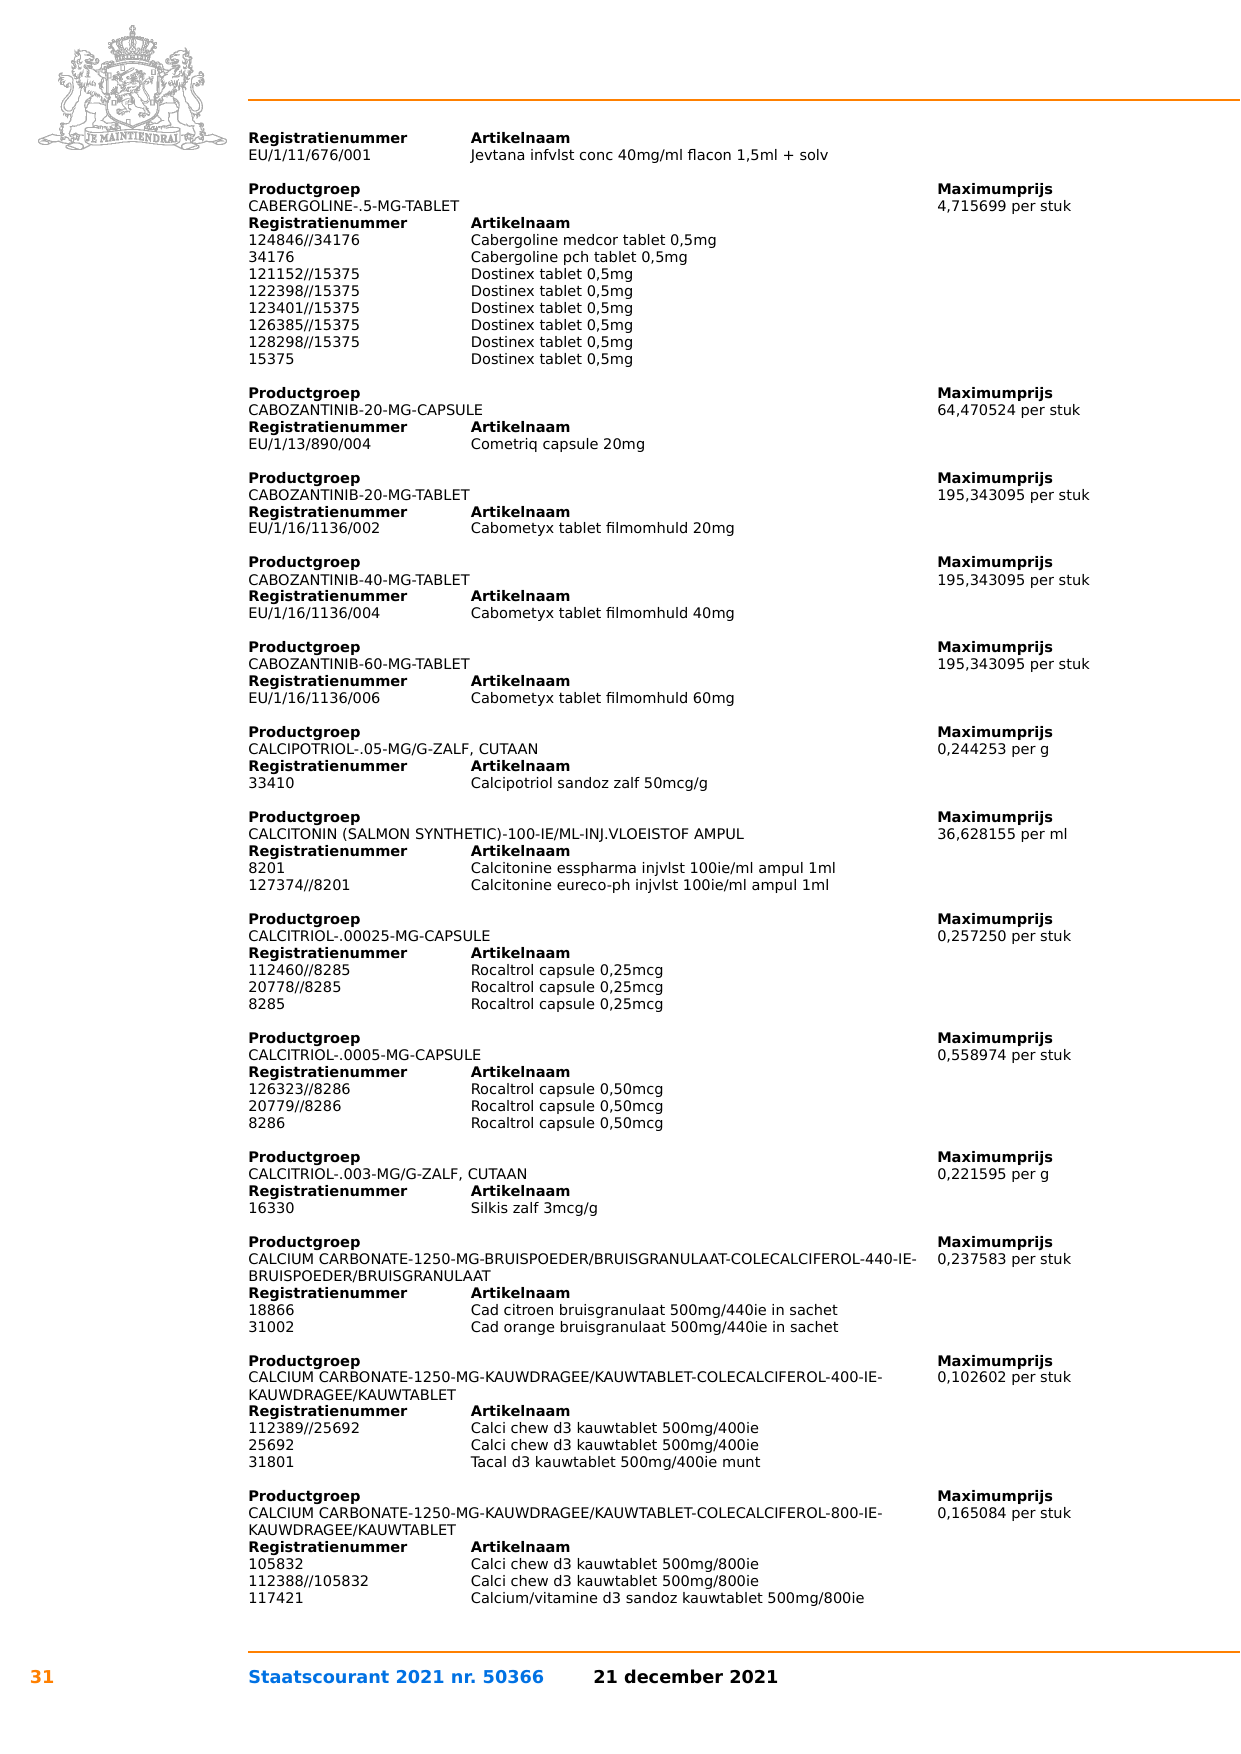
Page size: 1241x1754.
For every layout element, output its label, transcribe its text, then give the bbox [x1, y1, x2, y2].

table_cell Maximumprijs [931, 1149, 1163, 1166]
table_cell Cad citroen bruisgranulaat 500mg/440ie in sachet [465, 1301, 1163, 1318]
table_cell 31801 [248, 1454, 464, 1471]
table_cell [931, 1183, 1163, 1199]
table_cell [248, 1132, 1163, 1149]
table_cell [931, 419, 1163, 436]
table_cell [465, 911, 931, 928]
table_cell Dostinex tablet 0,5mg [465, 283, 1163, 300]
table_cell Cad orange bruisgranulaat 500mg/440ie in sachet [465, 1319, 1163, 1335]
table_cell [465, 809, 931, 826]
table_cell Productgroep [248, 1149, 464, 1166]
table_cell [931, 1403, 1163, 1420]
table_cell Rocaltrol capsule 0,25mcg [465, 979, 1163, 996]
table_cell Cabergoline medcor tablet 0,5mg [465, 232, 1163, 249]
table_cell 122398//15375 [248, 283, 464, 300]
table_cell EU/1/16/1136/006 [248, 690, 464, 707]
table_cell CALCIUM CARBONATE-1250-MG-KAUWDRAGEE/KAUWTABLET-COLECALCIFEROL-800-IE-KAUWDRAGEE/KAUWTABLET [248, 1505, 931, 1539]
table_cell Productgroep [248, 639, 464, 656]
table_cell [465, 1353, 931, 1369]
table_cell [248, 453, 1163, 469]
table_cell Maximumprijs [931, 554, 1163, 571]
table_cell Tacal d3 kauwtablet 500mg/400ie munt [465, 1454, 1163, 1471]
table_cell CALCITRIOL-.00025-MG-CAPSULE [248, 928, 931, 945]
picture [38, 25, 227, 150]
table_cell [248, 622, 1163, 639]
table_cell CALCIUM CARBONATE-1250-MG-BRUISPOEDER/BRUISGRANULAAT-COLECALCIFEROL-440-IE-BRUISPOEDER/BRUISGRANULAAT [248, 1251, 931, 1284]
table_cell Productgroep [248, 470, 464, 486]
table_cell [931, 130, 1163, 147]
table_cell 0,165084 per stuk [931, 1505, 1163, 1539]
table_cell Calcium/vitamine d3 sandoz kauwtablet 500mg/800ie [465, 1590, 1163, 1607]
table_cell 126323//8286 [248, 1081, 464, 1098]
table_cell Cabometyx tablet filmomhuld 20mg [465, 520, 1163, 537]
table_cell [465, 554, 931, 571]
table_cell 0,221595 per g [931, 1166, 1163, 1183]
table_cell Registratienummer [248, 215, 464, 232]
table_cell 121152//15375 [248, 266, 464, 283]
table_cell Rocaltrol capsule 0,50mcg [465, 1098, 1163, 1115]
table_cell [248, 792, 1163, 809]
table_cell CABOZANTINIB-60-MG-TABLET [248, 656, 931, 673]
table_cell 8285 [248, 996, 464, 1013]
table_cell 0,558974 per stuk [931, 1047, 1163, 1064]
table_cell Registratienummer [248, 419, 464, 436]
table_cell Dostinex tablet 0,5mg [465, 317, 1163, 334]
table_cell Maximumprijs [931, 809, 1163, 826]
table_cell Registratienummer [248, 1064, 464, 1081]
table_cell [465, 1234, 931, 1251]
table_cell CABERGOLINE-.5-MG-TABLET [248, 198, 931, 215]
table_cell Registratienummer [248, 130, 464, 147]
table_cell [248, 1335, 1163, 1352]
table_cell 126385//15375 [248, 317, 464, 334]
table_cell Maximumprijs [931, 911, 1163, 928]
table_cell 15375 [248, 351, 464, 368]
table_cell Productgroep [248, 724, 464, 741]
table_cell [248, 707, 1163, 724]
table_cell Calcipotriol sandoz zalf 50mcg/g [465, 775, 1163, 792]
table_cell 0,257250 per stuk [931, 928, 1163, 945]
table_cell Registratienummer [248, 758, 464, 775]
table_cell Artikelnaam [465, 130, 931, 147]
table_cell Artikelnaam [465, 843, 931, 860]
table_cell Rocaltrol capsule 0,50mcg [465, 1081, 1163, 1098]
table_cell Maximumprijs [931, 1030, 1163, 1047]
table_cell Maximumprijs [931, 470, 1163, 486]
table_cell CALCITRIOL-.0005-MG-CAPSULE [248, 1047, 931, 1064]
table_cell Registratienummer [248, 504, 464, 520]
table_cell Maximumprijs [931, 639, 1163, 656]
table_cell 0,237583 per stuk [931, 1251, 1163, 1284]
table_cell Cabometyx tablet filmomhuld 40mg [465, 605, 1163, 622]
table_cell Artikelnaam [465, 588, 931, 605]
table_cell 195,343095 per stuk [931, 486, 1163, 503]
table_cell [248, 1217, 1163, 1233]
table_cell [931, 588, 1163, 605]
table_cell CALCITRIOL-.003-MG/G-ZALF, CUTAAN [248, 1166, 931, 1183]
table_cell 20778//8285 [248, 979, 464, 996]
table_cell 36,628155 per ml [931, 826, 1163, 843]
table_cell CABOZANTINIB-20-MG-TABLET [248, 486, 931, 503]
table_cell 128298//15375 [248, 334, 464, 351]
table_cell 117421 [248, 1590, 464, 1607]
table_cell [931, 1539, 1163, 1556]
table_cell EU/1/16/1136/002 [248, 520, 464, 537]
table_cell Calcitonine eureco-ph injvlst 100ie/ml ampul 1ml [465, 877, 1163, 894]
table_cell Registratienummer [248, 1539, 464, 1556]
table_cell [465, 1149, 931, 1166]
table_cell 64,470524 per stuk [931, 402, 1163, 418]
table_cell [931, 945, 1163, 962]
table_cell 105832 [248, 1556, 464, 1573]
table_cell Cabometyx tablet filmomhuld 60mg [465, 690, 1163, 707]
table_cell Maximumprijs [931, 385, 1163, 402]
table_cell [465, 1488, 931, 1505]
table_cell Calci chew d3 kauwtablet 500mg/400ie [465, 1420, 1163, 1437]
table_cell Productgroep [248, 1234, 464, 1251]
table_cell Artikelnaam [465, 673, 931, 690]
table_cell [931, 673, 1163, 690]
table_cell Artikelnaam [465, 758, 931, 775]
table_cell Artikelnaam [465, 419, 931, 436]
table_cell Artikelnaam [465, 1403, 931, 1420]
table_cell [248, 1471, 1163, 1488]
table_cell Calcitonine esspharma injvlst 100ie/ml ampul 1ml [465, 860, 1163, 877]
table_cell CABOZANTINIB-20-MG-CAPSULE [248, 402, 931, 418]
table_cell EU/1/11/676/001 [248, 147, 464, 164]
table_cell Registratienummer [248, 1183, 464, 1199]
table_cell Cabergoline pch tablet 0,5mg [465, 249, 1163, 266]
table_cell Calci chew d3 kauwtablet 500mg/800ie [465, 1556, 1163, 1573]
table_cell [931, 758, 1163, 775]
table_cell [248, 538, 1163, 554]
table_cell Productgroep [248, 554, 464, 571]
table_cell 112389//25692 [248, 1420, 464, 1437]
table_cell Maximumprijs [931, 1488, 1163, 1505]
table_cell EU/1/13/890/004 [248, 436, 464, 452]
table_cell Registratienummer [248, 843, 464, 860]
table_cell CALCIUM CARBONATE-1250-MG-KAUWDRAGEE/KAUWTABLET-COLECALCIFEROL-400-IE-KAUWDRAGEE/KAUWTABLET [248, 1369, 931, 1403]
table_cell [931, 1064, 1163, 1081]
table_cell 33410 [248, 775, 464, 792]
table_cell Artikelnaam [465, 1183, 931, 1199]
table_cell Productgroep [248, 1488, 464, 1505]
table_cell Dostinex tablet 0,5mg [465, 300, 1163, 317]
table_cell 0,102602 per stuk [931, 1369, 1163, 1403]
table_cell Productgroep [248, 181, 464, 198]
table_cell [465, 385, 931, 402]
table_cell Silkis zalf 3mcg/g [465, 1200, 1163, 1217]
table_cell [465, 1030, 931, 1047]
table_cell 34176 [248, 249, 464, 266]
table_cell [465, 724, 931, 741]
table_cell Dostinex tablet 0,5mg [465, 351, 1163, 368]
table_cell 18866 [248, 1301, 464, 1318]
table_cell Calci chew d3 kauwtablet 500mg/400ie [465, 1437, 1163, 1454]
table_cell Rocaltrol capsule 0,50mcg [465, 1115, 1163, 1132]
table_cell [248, 164, 1163, 181]
table_cell Maximumprijs [931, 1353, 1163, 1369]
table_cell Productgroep [248, 385, 464, 402]
table_cell Artikelnaam [465, 1064, 931, 1081]
table_cell 124846//34176 [248, 232, 464, 249]
table_cell [931, 1285, 1163, 1301]
table_cell [931, 843, 1163, 860]
table_cell 112388//105832 [248, 1573, 464, 1590]
table_cell 0,244253 per g [931, 741, 1163, 758]
table_cell CABOZANTINIB-40-MG-TABLET [248, 571, 931, 588]
table_cell Dostinex tablet 0,5mg [465, 334, 1163, 351]
table_cell Maximumprijs [931, 1234, 1163, 1251]
table_cell [465, 181, 931, 198]
table_cell Calci chew d3 kauwtablet 500mg/800ie [465, 1573, 1163, 1590]
table_cell Productgroep [248, 809, 464, 826]
table_cell Cometriq capsule 20mg [465, 436, 1163, 452]
table_cell Artikelnaam [465, 945, 931, 962]
table_cell 16330 [248, 1200, 464, 1217]
table_cell Registratienummer [248, 945, 464, 962]
table_cell Artikelnaam [465, 1285, 931, 1301]
table_cell 127374//8201 [248, 877, 464, 894]
table_cell 112460//8285 [248, 962, 464, 979]
table_cell Artikelnaam [465, 215, 931, 232]
table_cell [465, 470, 931, 486]
table_cell Registratienummer [248, 588, 464, 605]
table_cell Productgroep [248, 1353, 464, 1369]
table_cell [248, 894, 1163, 911]
table_cell [465, 639, 931, 656]
table_cell 195,343095 per stuk [931, 656, 1163, 673]
table_cell Jevtana infvlst conc 40mg/ml flacon 1,5ml + solv [465, 147, 1163, 164]
table_cell Productgroep [248, 911, 464, 928]
table_cell [248, 1013, 1163, 1030]
table_cell 25692 [248, 1437, 464, 1454]
table_cell 31002 [248, 1319, 464, 1335]
table_cell [931, 504, 1163, 520]
table_cell 20779//8286 [248, 1098, 464, 1115]
table_cell 123401//15375 [248, 300, 464, 317]
table_cell Rocaltrol capsule 0,25mcg [465, 996, 1163, 1013]
table_cell Registratienummer [248, 1403, 464, 1420]
table_cell Artikelnaam [465, 504, 931, 520]
table_cell [248, 368, 1163, 384]
table_cell Registratienummer [248, 1285, 464, 1301]
table_cell Rocaltrol capsule 0,25mcg [465, 962, 1163, 979]
table_cell 195,343095 per stuk [931, 571, 1163, 588]
table_cell Productgroep [248, 1030, 464, 1047]
table_cell [931, 215, 1163, 232]
table_cell 4,715699 per stuk [931, 198, 1163, 215]
table_cell CALCITONIN (SALMON SYNTHETIC)-100-IE/ML-INJ.VLOEISTOF AMPUL [248, 826, 931, 843]
table_cell CALCIPOTRIOL-.05-MG/G-ZALF, CUTAAN [248, 741, 931, 758]
table_cell 8286 [248, 1115, 464, 1132]
table_cell 8201 [248, 860, 464, 877]
table_cell EU/1/16/1136/004 [248, 605, 464, 622]
table_cell Artikelnaam [465, 1539, 931, 1556]
table_cell Registratienummer [248, 673, 464, 690]
table_cell Maximumprijs [931, 181, 1163, 198]
table_cell Maximumprijs [931, 724, 1163, 741]
table_cell Dostinex tablet 0,5mg [465, 266, 1163, 283]
